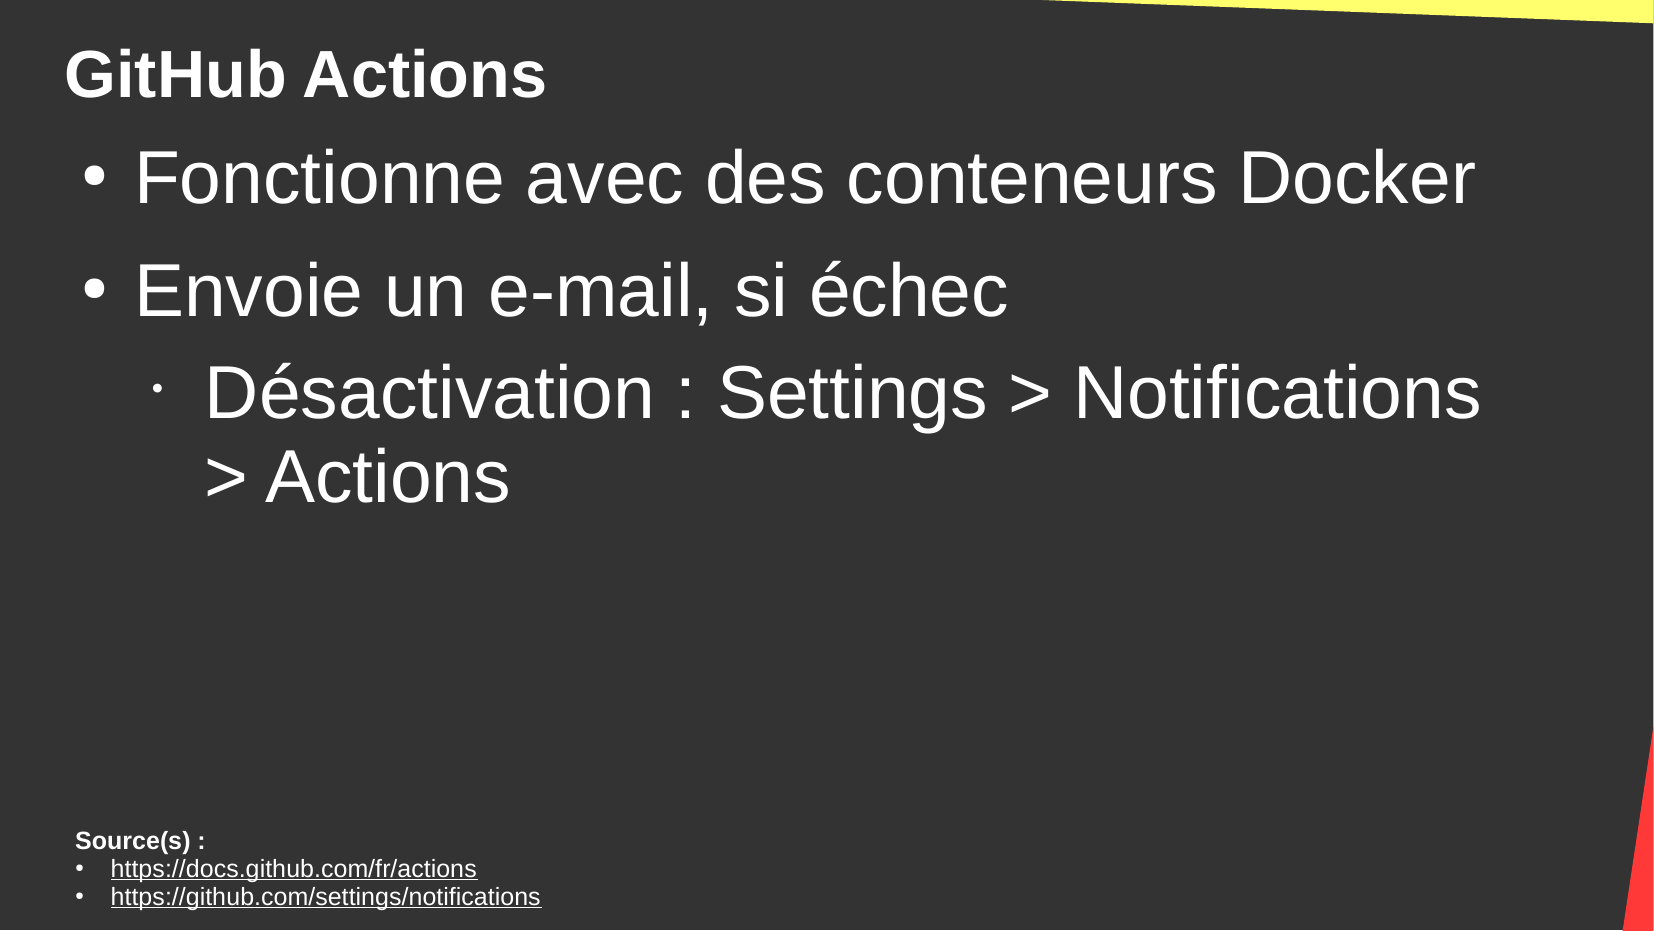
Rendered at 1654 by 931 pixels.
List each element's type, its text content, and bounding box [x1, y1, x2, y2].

text_box Source(s) : https://docs.github.com/fr/actions https://github.com/settings/notifications [60, 809, 1546, 919]
title GitHub Actions [64, 37, 1105, 119]
text_box [1622, 722, 1654, 931]
list Fonctionne avec des conteneurs Docker Envoie un e-mail, si échec Désactivation : Settings > Notifications > Actions [63, 135, 1542, 792]
text_box [1042, 0, 1654, 24]
